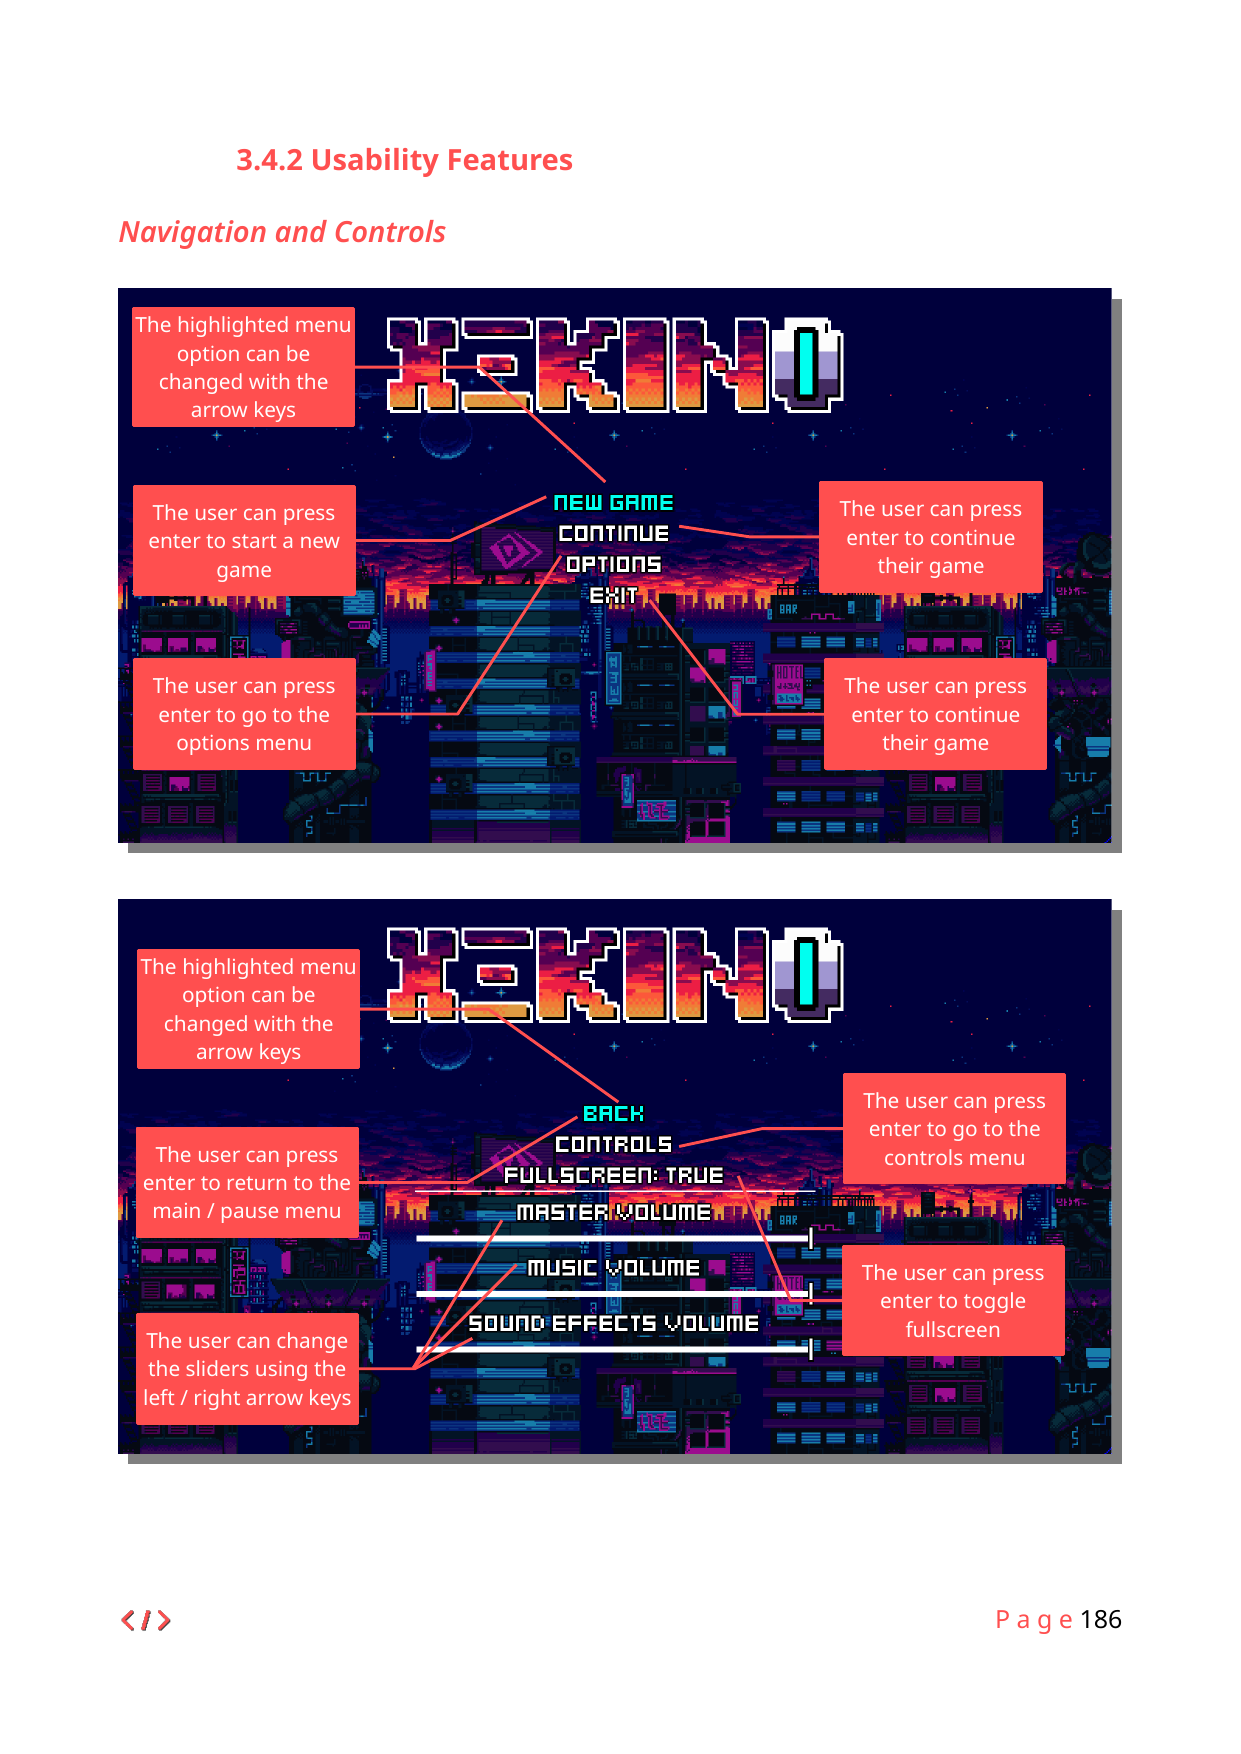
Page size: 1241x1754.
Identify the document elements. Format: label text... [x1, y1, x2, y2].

picture [116, 1591, 175, 1649]
picture [118, 288, 1112, 843]
subtitle Navigation and Controls [118, 212, 1122, 251]
subtitle 3.4.2 Usability Features [118, 139, 1122, 179]
picture [118, 899, 1112, 1454]
